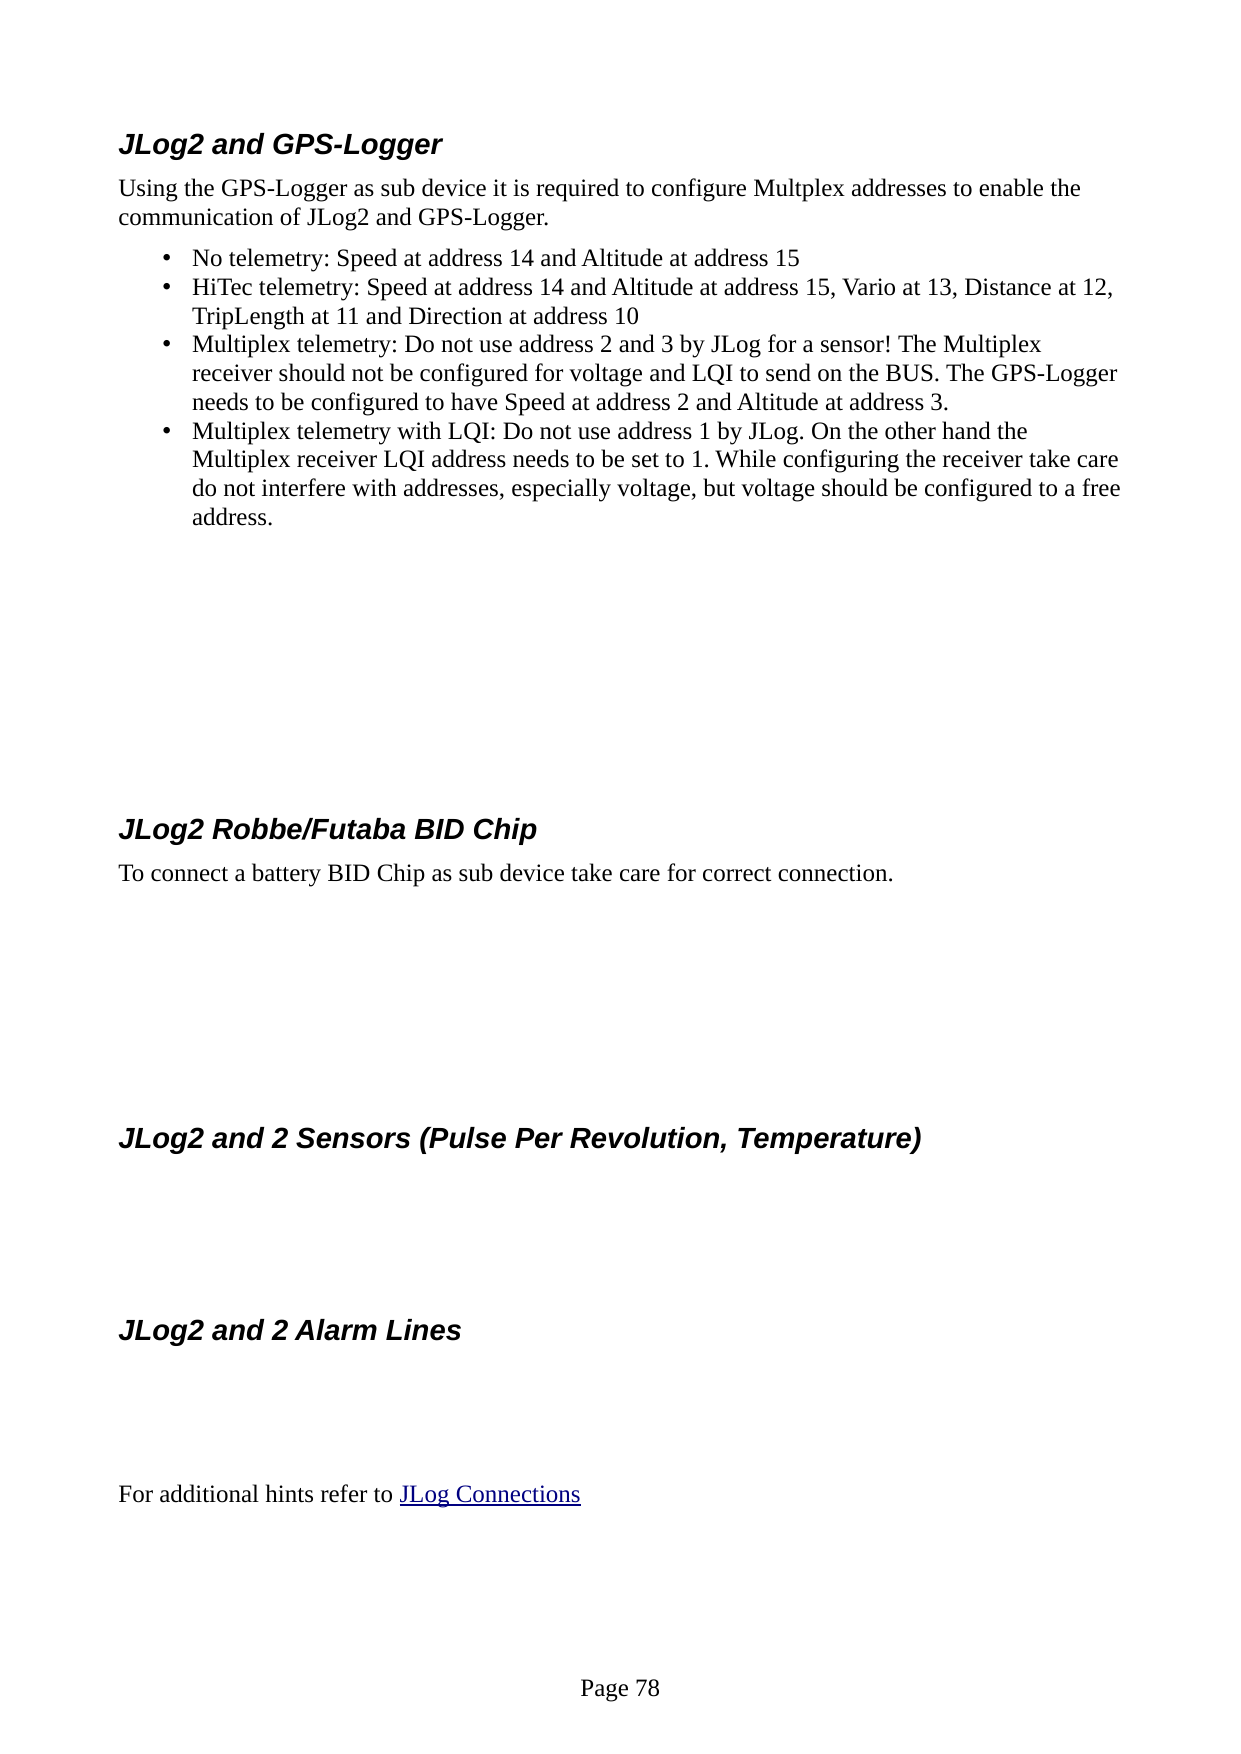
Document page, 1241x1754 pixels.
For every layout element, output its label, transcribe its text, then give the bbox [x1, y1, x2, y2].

subtitle JLog2 and 2 Sensors (Pulse Per Revolution, Temperature) [118, 1122, 1122, 1155]
subtitle JLog2 Robbe/Futaba BID Chip [118, 812, 1122, 845]
text For additional hints refer to JLog Connections [118, 1479, 1122, 1508]
list Multiplex telemetry with LQI: Do not use address 1 by JLog. On the other hand the Multiplex receiver LQI address needs to be set to 1. While configuring the receiver take care do not interfere with addresses, especially voltage, but voltage should be configured to a free address. [162, 416, 1122, 531]
list HiTec telemetry: Speed at address 14 and Altitude at address 15, Vario at 13, Distance at 12, TripLength at 11 and Direction at address 10 [162, 272, 1122, 329]
list No telemetry: Speed at address 14 and Altitude at address 15 [162, 243, 1122, 272]
subtitle JLog2 and GPS-Logger [118, 127, 1122, 161]
text Using the GPS-Logger as sub device it is required to configure Multplex addresses to enable the communication of JLog2 and GPS-Logger. [118, 173, 1122, 231]
list Multiplex telemetry: Do not use address 2 and 3 by JLog for a sensor! The Multiplex receiver should not be configured for voltage and LQI to send on the BUS. The GPS-Logger needs to be configured to have Speed at address 2 and Altitude at address 3. [162, 329, 1122, 416]
text To connect a battery BID Chip as sub device take care for correct connection. [118, 858, 1122, 887]
subtitle JLog2 and 2 Alarm Lines [118, 1313, 1122, 1346]
